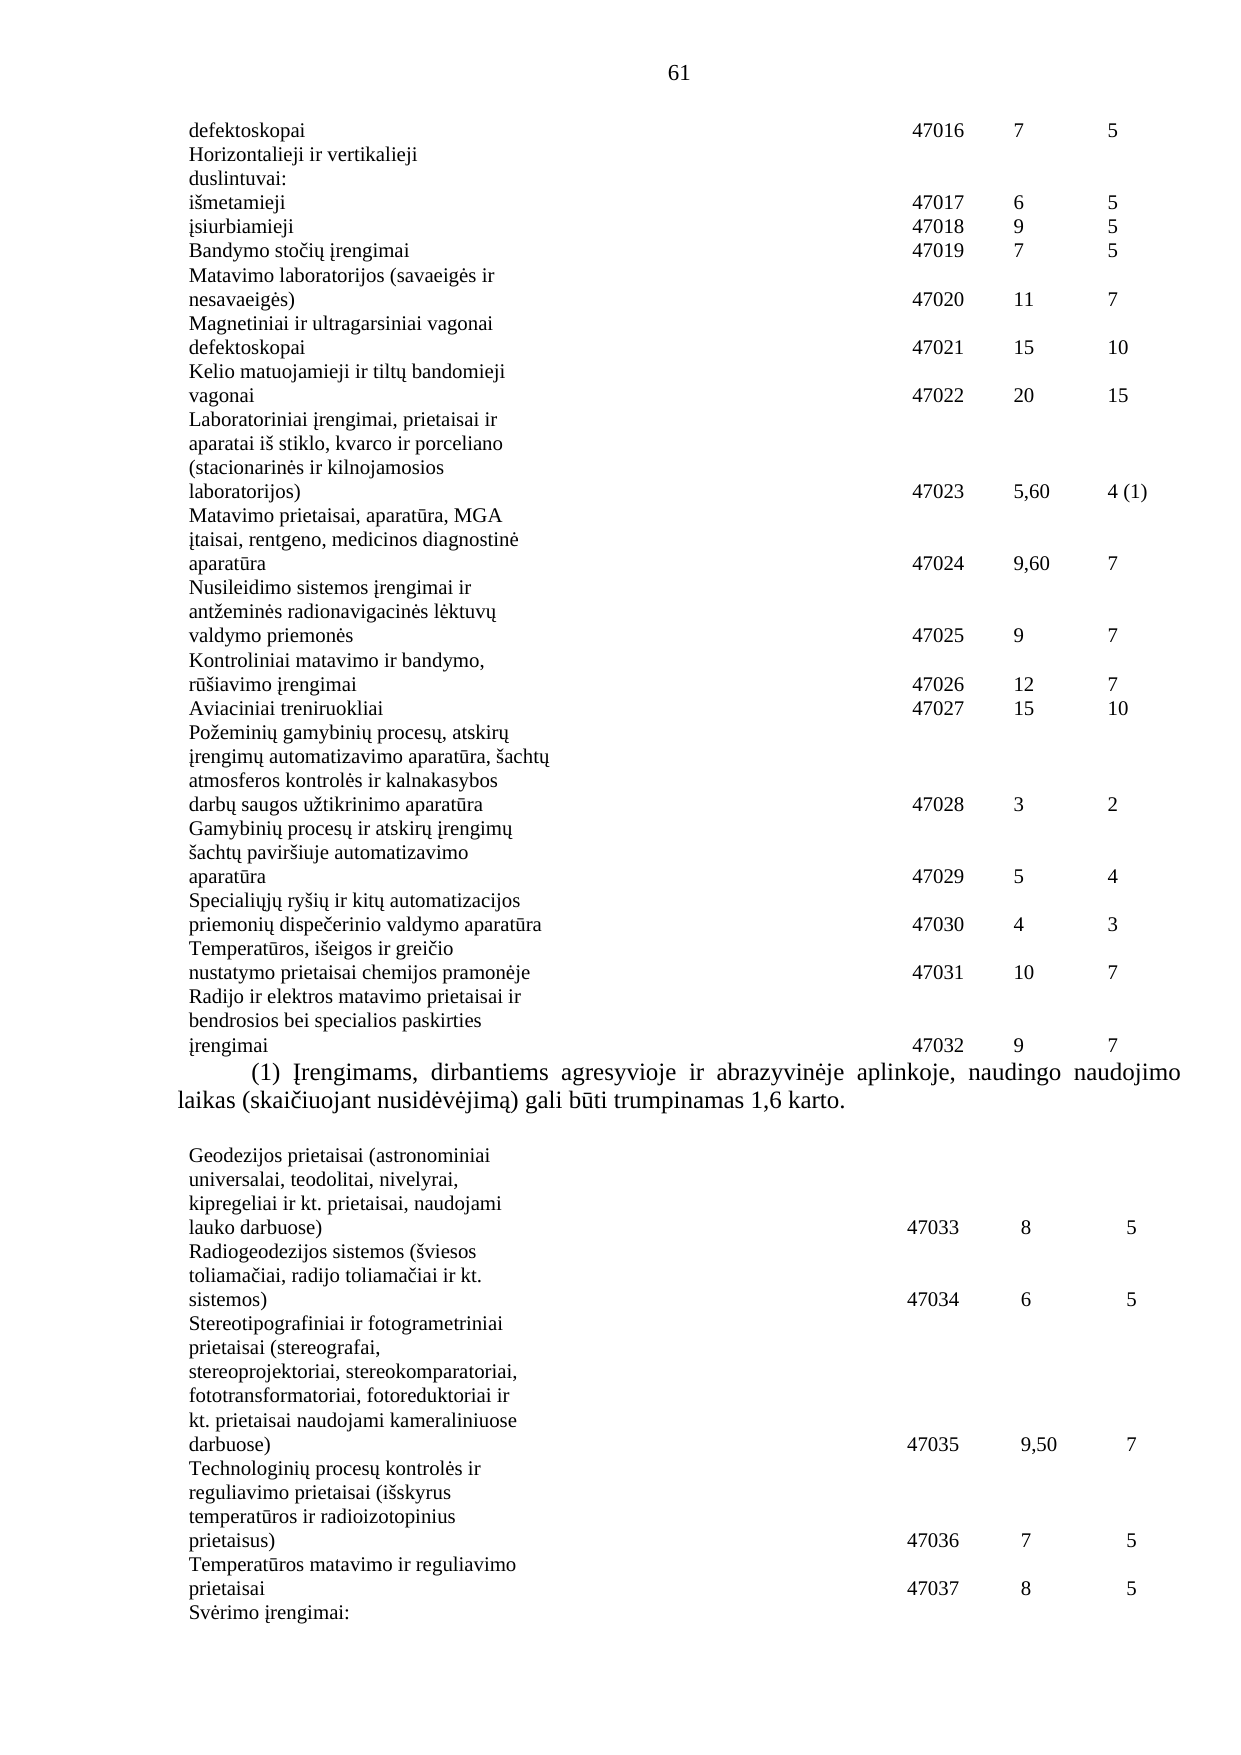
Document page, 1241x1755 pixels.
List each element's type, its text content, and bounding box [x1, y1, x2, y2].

table_cell [896, 1480, 1009, 1504]
table_cell [1096, 431, 1181, 455]
table_header [1009, 1143, 1115, 1167]
table_cell laboratorijos) [177, 479, 901, 503]
table_cell (stacionarinės ir kilnojamosios [177, 455, 901, 479]
table_cell valdymo priemonės [177, 624, 901, 647]
table_cell [1096, 768, 1181, 792]
table_cell 47035 [896, 1432, 1009, 1456]
table_cell reguliavimo prietaisai (išskyrus [177, 1480, 896, 1504]
table_cell 47032 [901, 1033, 1002, 1057]
table_cell 7 [1096, 960, 1181, 984]
table_cell [1002, 840, 1096, 864]
table_cell 47025 [901, 624, 1002, 647]
table_cell Radijo ir elektros matavimo prietaisai ir [177, 984, 901, 1008]
table_cell Matavimo laboratorijos (savaeigės ir [177, 263, 901, 287]
table_cell [1096, 648, 1181, 672]
table_cell [901, 984, 1002, 1008]
table_cell atmosferos kontrolės ir kalnakasybos [177, 768, 901, 792]
table_cell 47028 [901, 792, 1002, 816]
table_cell [1002, 648, 1096, 672]
table_cell [1002, 1009, 1096, 1032]
table_cell [901, 359, 1002, 383]
table_cell 7 [1096, 551, 1181, 575]
table_cell 7 [1096, 624, 1181, 647]
table_cell 9 [1002, 214, 1096, 238]
table_cell Bandymo stočių įrengimai [177, 239, 901, 262]
table_cell [896, 1408, 1009, 1432]
table_cell [1009, 1263, 1115, 1287]
table_cell [1115, 1263, 1181, 1287]
table_cell Kelio matuojamieji ir tiltų bandomieji [177, 359, 901, 383]
table_cell [896, 1239, 1009, 1263]
table_cell 15 [1096, 383, 1181, 407]
table_cell [901, 431, 1002, 455]
table_cell [1115, 1600, 1181, 1624]
table_cell [1002, 407, 1096, 431]
table_header Geodezijos prietaisai (astronominiai [177, 1143, 896, 1167]
table_cell bendrosios bei specialios paskirties [177, 1009, 901, 1032]
table_cell prietaisai (stereografai, [177, 1335, 896, 1359]
table_cell kt. prietaisai naudojami kameraliniuose [177, 1408, 896, 1432]
table_cell [1096, 888, 1181, 912]
table_cell [1009, 1239, 1115, 1263]
table_cell įrengimai [177, 1033, 901, 1057]
table_cell [1002, 431, 1096, 455]
table_cell aparatūra [177, 864, 901, 888]
table_cell Svėrimo įrengimai: [177, 1600, 896, 1624]
table_cell [1009, 1504, 1115, 1528]
table_cell priemonių dispečerinio valdymo aparatūra [177, 912, 901, 936]
table_cell 3 [1002, 792, 1096, 816]
table_cell 4 (1) [1096, 479, 1181, 503]
table_cell [1115, 1359, 1181, 1383]
table_cell 47031 [901, 960, 1002, 984]
table_cell Magnetiniai ir ultragarsiniai vagonai [177, 311, 901, 335]
table_cell rūšiavimo įrengimai [177, 672, 901, 696]
table_cell nustatymo prietaisai chemijos pramonėje [177, 960, 901, 984]
table_cell išmetamieji [177, 190, 901, 214]
table_cell prietaisai [177, 1576, 896, 1600]
table_cell stereoprojektoriai, stereokomparatoriai, [177, 1359, 896, 1383]
table_cell [901, 888, 1002, 912]
table_cell [1002, 720, 1096, 744]
table_cell toliamačiai, radijo toliamačiai ir kt. [177, 1263, 896, 1287]
table_cell vagonai [177, 383, 901, 407]
table_cell [1002, 455, 1096, 479]
table_cell [901, 816, 1002, 840]
table_cell [1096, 503, 1181, 527]
table_cell [901, 527, 1002, 551]
table_cell defektoskopai [177, 335, 901, 359]
table_cell [1002, 166, 1096, 190]
table_cell [1002, 527, 1096, 551]
table_cell [896, 1359, 1009, 1383]
table_cell 47029 [901, 864, 1002, 888]
table_cell 8 [1009, 1576, 1115, 1600]
table_header [1115, 1143, 1181, 1167]
table_cell [1009, 1480, 1115, 1504]
table_cell [901, 720, 1002, 744]
table_cell įsiurbiamieji [177, 214, 901, 238]
table_cell 5 [1002, 864, 1096, 888]
table_cell [1002, 768, 1096, 792]
table_cell Matavimo prietaisai, aparatūra, MGA [177, 503, 901, 527]
table_cell 5 [1096, 190, 1181, 214]
table_cell antžeminės radionavigacinės lėktuvų [177, 599, 901, 623]
table_cell [901, 311, 1002, 335]
table_cell [1096, 1009, 1181, 1032]
table_cell 5 [1096, 239, 1181, 262]
table_cell 8 [1009, 1215, 1115, 1239]
table_cell 9,60 [1002, 551, 1096, 575]
table_cell 10 [1096, 335, 1181, 359]
table_cell 7 [1096, 287, 1181, 311]
table_cell defektoskopai [177, 118, 901, 142]
table_cell [1009, 1456, 1115, 1480]
table_cell 2 [1096, 792, 1181, 816]
table_cell 5 [1115, 1215, 1181, 1239]
table_cell [1002, 936, 1096, 960]
table_cell [901, 142, 1002, 166]
table_cell 47023 [901, 479, 1002, 503]
text (1) Įrengimams, dirbantiems agresyvioje ir abrazyvinėje aplinkoje, naudingo naudojimo laikas (skaičiuojant nusidėvėjimą) gali būti trumpinamas 1,6 karto. [177, 1057, 1181, 1114]
table_cell 20 [1002, 383, 1096, 407]
table_cell Nusileidimo sistemos įrengimai ir [177, 575, 901, 599]
table_cell [1002, 142, 1096, 166]
table_cell [1009, 1600, 1115, 1624]
table_cell [901, 263, 1002, 287]
table_cell 5 [1115, 1287, 1181, 1311]
table_cell Horizontalieji ir vertikalieji [177, 142, 901, 166]
table_cell 7 [1096, 1033, 1181, 1057]
table_cell 47021 [901, 335, 1002, 359]
table_cell kipregeliai ir kt. prietaisai, naudojami [177, 1191, 896, 1215]
table_cell [1096, 720, 1181, 744]
table_cell [1002, 984, 1096, 1008]
table_cell 47018 [901, 214, 1002, 238]
table_cell [1009, 1335, 1115, 1359]
table_cell [1002, 359, 1096, 383]
table_cell [1002, 311, 1096, 335]
table_header [896, 1143, 1009, 1167]
table_cell prietaisus) [177, 1528, 896, 1552]
table_cell 47033 [896, 1215, 1009, 1239]
table_cell 5 [1115, 1528, 1181, 1552]
table_cell 47016 [901, 118, 1002, 142]
table_cell 47022 [901, 383, 1002, 407]
table_cell [1002, 575, 1096, 599]
table_cell [1096, 311, 1181, 335]
table_cell 5 [1096, 118, 1181, 142]
table_cell [901, 599, 1002, 623]
table_cell darbuose) [177, 1432, 896, 1456]
table_cell 5 [1115, 1576, 1181, 1600]
table_cell [901, 575, 1002, 599]
table_cell 10 [1096, 696, 1181, 720]
table_cell [1096, 599, 1181, 623]
table_cell [1096, 575, 1181, 599]
table_cell 47017 [901, 190, 1002, 214]
table_cell 9,50 [1009, 1432, 1115, 1456]
table_cell [1096, 359, 1181, 383]
table_cell [1002, 816, 1096, 840]
table_cell [1096, 744, 1181, 768]
table_cell Aviaciniai treniruokliai [177, 696, 901, 720]
table_cell temperatūros ir radioizotopinius [177, 1504, 896, 1528]
table_cell 10 [1002, 960, 1096, 984]
table_cell Požeminių gamybinių procesų, atskirų [177, 720, 901, 744]
table_cell [901, 744, 1002, 768]
table_cell [896, 1167, 1009, 1191]
table_cell 15 [1002, 335, 1096, 359]
table_cell 47026 [901, 672, 1002, 696]
table_cell [896, 1191, 1009, 1215]
table_cell 4 [1002, 912, 1096, 936]
table_cell [901, 455, 1002, 479]
table_cell Technologinių procesų kontrolės ir [177, 1456, 896, 1480]
table_cell [896, 1600, 1009, 1624]
table_cell 47020 [901, 287, 1002, 311]
table_cell 47037 [896, 1576, 1009, 1600]
table_cell 4 [1096, 864, 1181, 888]
table_cell [1009, 1552, 1115, 1576]
table_cell [901, 768, 1002, 792]
table_cell [1009, 1167, 1115, 1191]
table_cell [1115, 1311, 1181, 1335]
table_cell [1096, 407, 1181, 431]
table_cell įrengimų automatizavimo aparatūra, šachtų [177, 744, 901, 768]
table_cell Laboratoriniai įrengimai, prietaisai ir [177, 407, 901, 431]
table_cell [896, 1263, 1009, 1287]
table_cell [901, 166, 1002, 190]
table_cell Temperatūros matavimo ir reguliavimo [177, 1552, 896, 1576]
table_cell [1096, 166, 1181, 190]
table_cell [1096, 936, 1181, 960]
table_cell Gamybinių procesų ir atskirų įrengimų [177, 816, 901, 840]
table_cell [1115, 1480, 1181, 1504]
table_cell [896, 1335, 1009, 1359]
table_cell [1009, 1359, 1115, 1383]
table_cell 7 [1096, 672, 1181, 696]
table_cell [901, 840, 1002, 864]
table_cell [1002, 888, 1096, 912]
table_cell [1009, 1384, 1115, 1407]
table_cell [1096, 840, 1181, 864]
table_cell sistemos) [177, 1287, 896, 1311]
table_cell 47024 [901, 551, 1002, 575]
table_cell 47030 [901, 912, 1002, 936]
table_cell [901, 648, 1002, 672]
table_cell [1115, 1191, 1181, 1215]
table_cell 9 [1002, 1033, 1096, 1057]
table_cell darbų saugos užtikrinimo aparatūra [177, 792, 901, 816]
table_cell [1009, 1311, 1115, 1335]
table_cell [1096, 816, 1181, 840]
table_cell duslintuvai: [177, 166, 901, 190]
table_cell Temperatūros, išeigos ir greičio [177, 936, 901, 960]
table_cell 9 [1002, 624, 1096, 647]
table_cell [1002, 599, 1096, 623]
table_cell 6 [1002, 190, 1096, 214]
table_cell 7 [1002, 239, 1096, 262]
table_cell [1115, 1239, 1181, 1263]
table_cell 47036 [896, 1528, 1009, 1552]
table_cell [1096, 984, 1181, 1008]
table_cell šachtų paviršiuje automatizavimo [177, 840, 901, 864]
table_cell 5,60 [1002, 479, 1096, 503]
table_cell 11 [1002, 287, 1096, 311]
table_cell lauko darbuose) [177, 1215, 896, 1239]
table_cell [1115, 1408, 1181, 1432]
table_cell 7 [1002, 118, 1096, 142]
table_cell [1115, 1335, 1181, 1359]
table_cell [1096, 455, 1181, 479]
table_cell aparatūra [177, 551, 901, 575]
table_cell Stereotipografiniai ir fotogrametriniai [177, 1311, 896, 1335]
table_cell [1009, 1191, 1115, 1215]
table_cell 7 [1009, 1528, 1115, 1552]
table_cell [1002, 744, 1096, 768]
table_cell 7 [1115, 1432, 1181, 1456]
table_cell [896, 1504, 1009, 1528]
table_cell nesavaeigės) [177, 287, 901, 311]
table_cell [1115, 1504, 1181, 1528]
table_cell įtaisai, rentgeno, medicinos diagnostinė [177, 527, 901, 551]
table_cell 5 [1096, 214, 1181, 238]
table_cell [1009, 1408, 1115, 1432]
table_cell [896, 1552, 1009, 1576]
table_cell 47034 [896, 1287, 1009, 1311]
table_cell 47019 [901, 239, 1002, 262]
table_cell 3 [1096, 912, 1181, 936]
table_cell [1096, 263, 1181, 287]
table_cell aparatai iš stiklo, kvarco ir porceliano [177, 431, 901, 455]
table_cell Kontroliniai matavimo ir bandymo, [177, 648, 901, 672]
table_cell [901, 1009, 1002, 1032]
table_cell universalai, teodolitai, nivelyrai, [177, 1167, 896, 1191]
table_cell [1002, 503, 1096, 527]
table_cell [896, 1384, 1009, 1407]
table_cell 6 [1009, 1287, 1115, 1311]
table_cell [1115, 1552, 1181, 1576]
table_cell [1096, 142, 1181, 166]
table_cell 15 [1002, 696, 1096, 720]
table_cell [1115, 1167, 1181, 1191]
table_cell [901, 503, 1002, 527]
table_cell [1096, 527, 1181, 551]
table_cell [901, 936, 1002, 960]
table_cell [1115, 1384, 1181, 1407]
table_cell 47027 [901, 696, 1002, 720]
table_cell [896, 1311, 1009, 1335]
table_cell [896, 1456, 1009, 1480]
table_cell [901, 407, 1002, 431]
table_cell 12 [1002, 672, 1096, 696]
table_cell Radiogeodezijos sistemos (šviesos [177, 1239, 896, 1263]
table_cell fototransformatoriai, fotoreduktoriai ir [177, 1384, 896, 1407]
table_cell [1002, 263, 1096, 287]
table_cell Specialiųjų ryšių ir kitų automatizacijos [177, 888, 901, 912]
table_cell [1115, 1456, 1181, 1480]
